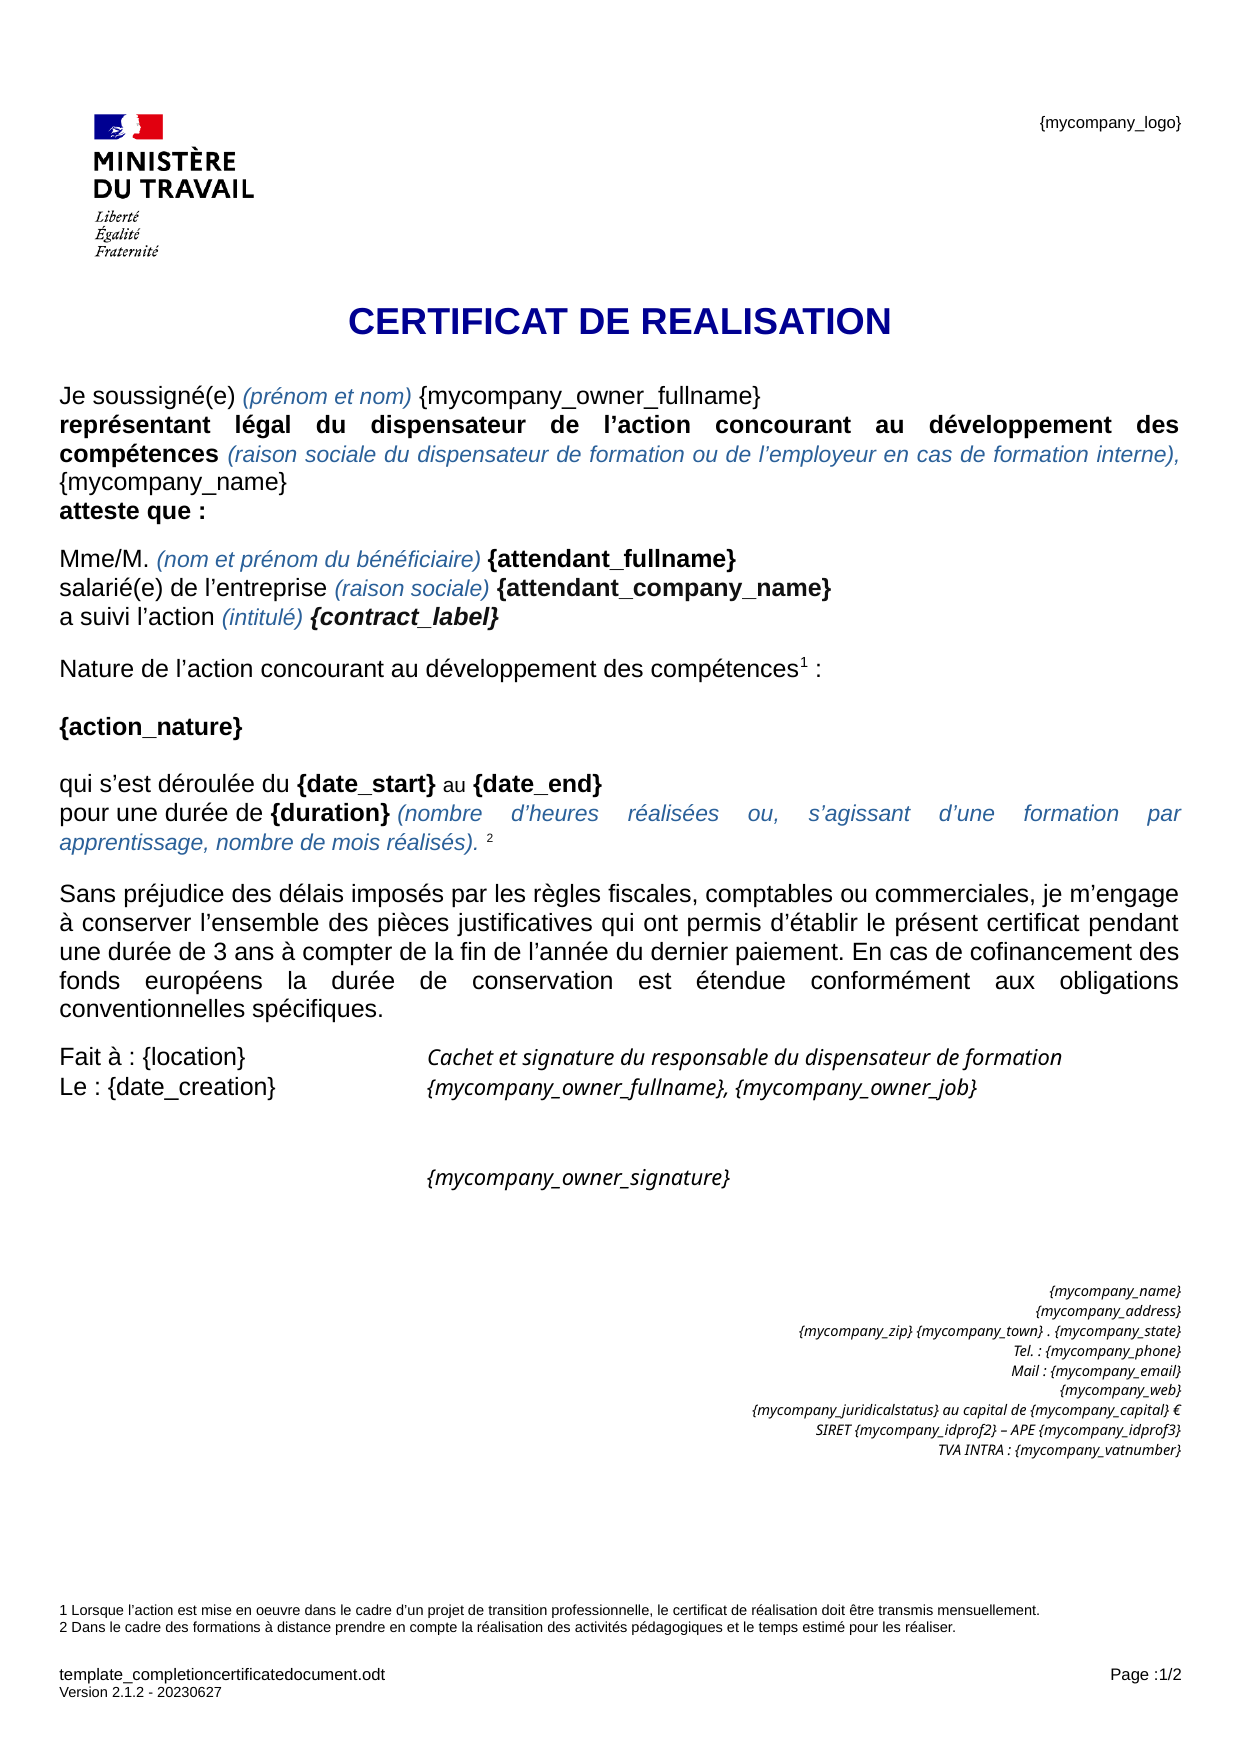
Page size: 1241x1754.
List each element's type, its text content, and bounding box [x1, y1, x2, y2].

text qui s’est déroulée du {date_start} au {date_end} [59, 769, 1181, 798]
text Sans préjudice des délais imposés par les règles fiscales, comptables ou commerciales, je m’engage à conserver l’ensemble des pièces justificatives qui ont permis d’établir le présent certificat pendant une durée de 3 ans à compter de la fin de l’année du dernier paiement. En cas de cofinancement des fonds européens la durée de conservation est étendue conformément aux obligations conventionnelles spécifiques. [59, 879, 1181, 1023]
text Le : {date_creation} {mycompany_owner_fullname}, {mycompany_owner_job} [59, 1072, 1181, 1102]
text a suivi l’action (intitulé) {contract_label} [59, 602, 1181, 630]
text pour une durée de {duration} (nombre d’heures réalisées ou, s’agissant d’une formation par apprentissage, nombre de mois réalisés). [59, 798, 1181, 856]
text {mycompany_address} [59, 1301, 1181, 1321]
text {mycompany_juridicalstatus} au capital de {mycompany_capital} € [59, 1400, 1181, 1420]
picture [69, 89, 278, 281]
text CERTIFICAT DE REALISATION [59, 299, 1181, 343]
text Nature de l’action concourant au développement des compétences : [59, 654, 1181, 683]
text {action_nature} [59, 712, 1181, 741]
text Mail : {mycompany_email} [59, 1360, 1181, 1380]
text Tel. : {mycompany_phone} [59, 1340, 1181, 1360]
text {mycompany_name} [59, 1281, 1181, 1301]
text {mycompany_owner_signature} [59, 1162, 1181, 1191]
text TVA INTRA : {mycompany_vatnumber} [59, 1440, 1181, 1460]
text Fait à : {location} Cachet et signature du responsable du dispensateur de formation [59, 1042, 1181, 1072]
text salarié(e) de l’entreprise (raison sociale) {attendant_company_name} [59, 573, 1181, 602]
text {mycompany_web} [59, 1380, 1181, 1400]
text représentant légal du dispensateur de l’action concourant au développement des compétences (raison sociale du dispensateur de formation ou de l’employeur en cas de formation interne), {mycompany_name} [59, 410, 1181, 496]
text {mycompany_logo} [278, 113, 1181, 132]
text SIRET {mycompany_idprof2} – APE {mycompany_idprof3} [59, 1420, 1181, 1440]
text {mycompany_zip} {mycompany_town} . {mycompany_state} [59, 1321, 1181, 1340]
text Je soussigné(e) (prénom et nom) {mycompany_owner_fullname} [59, 381, 1181, 410]
text atteste que : [59, 496, 1181, 525]
text Dans le cadre des formations à distance prendre en compte la réalisation des activités pédagogiques et le temps estimé pour les réaliser. [59, 1619, 1181, 1635]
text Lorsque l’action est mise en oeuvre dans le cadre d’un projet de transition professionnelle, le certificat de réalisation doit être transmis mensuellement. [59, 1602, 1181, 1619]
text Mme/M. (nom et prénom du bénéficiaire) {attendant_fullname} [59, 544, 1181, 573]
